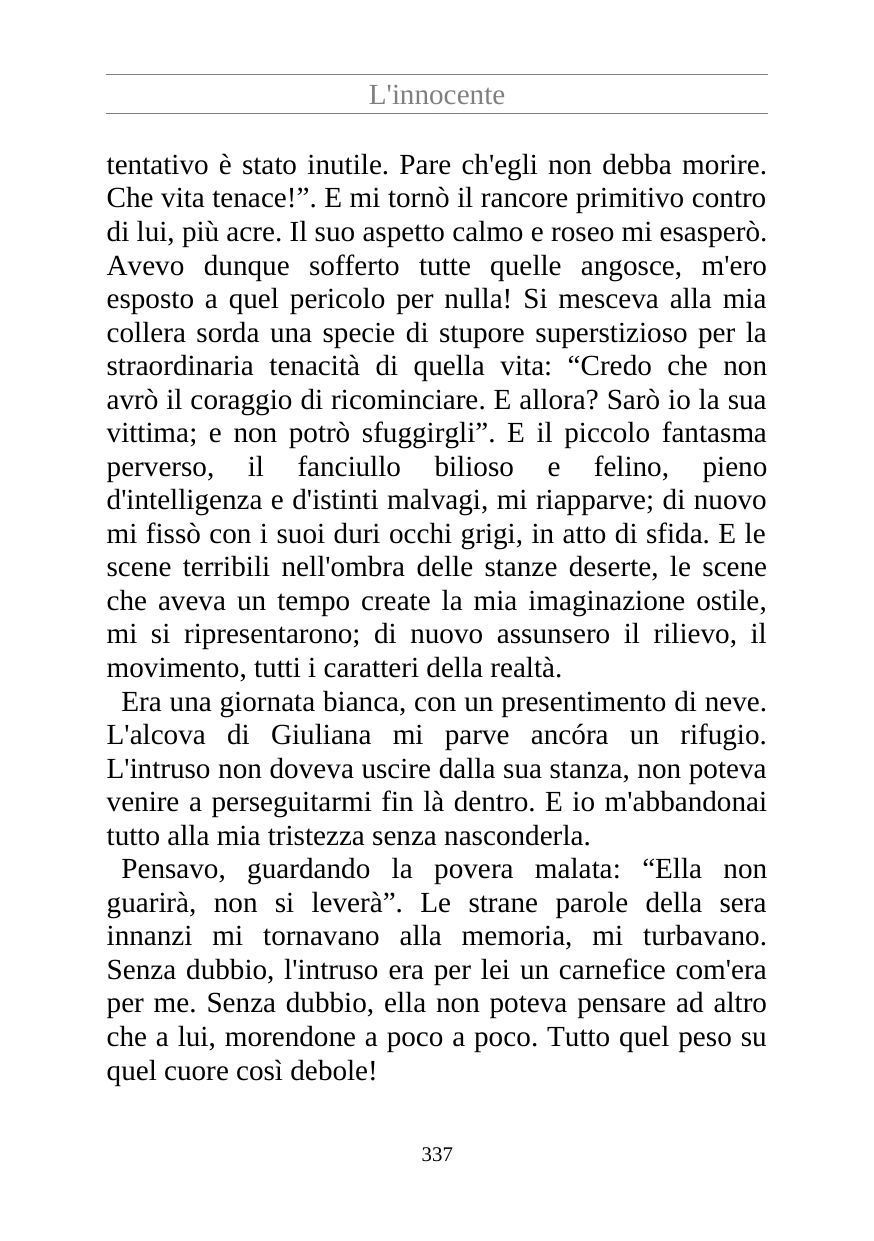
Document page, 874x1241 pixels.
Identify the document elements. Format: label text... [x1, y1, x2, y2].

text Pensavo, guardando la povera malata: “Ella non guarirà, non si leverà”. Le strane parole della sera innanzi mi tornavano alla memoria, mi turbavano. Senza dubbio, l'intruso era per lei un carnefice com'era per me. Senza dubbio, ella non poteva pensare ad altro che a lui, morendone a poco a poco. Tutto quel peso su quel cuore così debole! [106, 851, 768, 1086]
text Era una giornata bianca, con un presentimento di neve. L'alcova di Giuliana mi parve ancóra un rifugio. L'intruso non doveva uscire dalla sua stanza, non poteva venire a perseguitarmi fin là dentro. E io m'abbandonai tutto alla mia tristezza senza nasconderla. [106, 684, 768, 851]
text tentativo è stato inutile. Pare ch'egli non debba morire. Che vita tenace!”. E mi tornò il rancore primitivo contro di lui, più acre. Il suo aspetto calmo e roseo mi esasperò. Avevo dunque sofferto tutte quelle angosce, m'ero esposto a quel pericolo per nulla! Si mesceva alla mia collera sorda una specie di stupore superstizioso per la straordinaria tenacità di quella vita: “Credo che non avrò il coraggio di ricominciare. E allora? Sarò io la sua vittima; e non potrò sfuggirgli”. E il piccolo fantasma perverso, il fanciullo bilioso e felino, pieno d'intelligenza e d'istinti malvagi, mi riapparve; di nuovo mi fissò con i suoi duri occhi grigi, in atto di sfida. E le scene terribili nell'ombra delle stanze deserte, le scene che aveva un tempo create la mia imaginazione ostile, mi si ripresentarono; di nuovo assunsero il rilievo, il movimento, tutti i caratteri della realtà. [106, 147, 768, 684]
